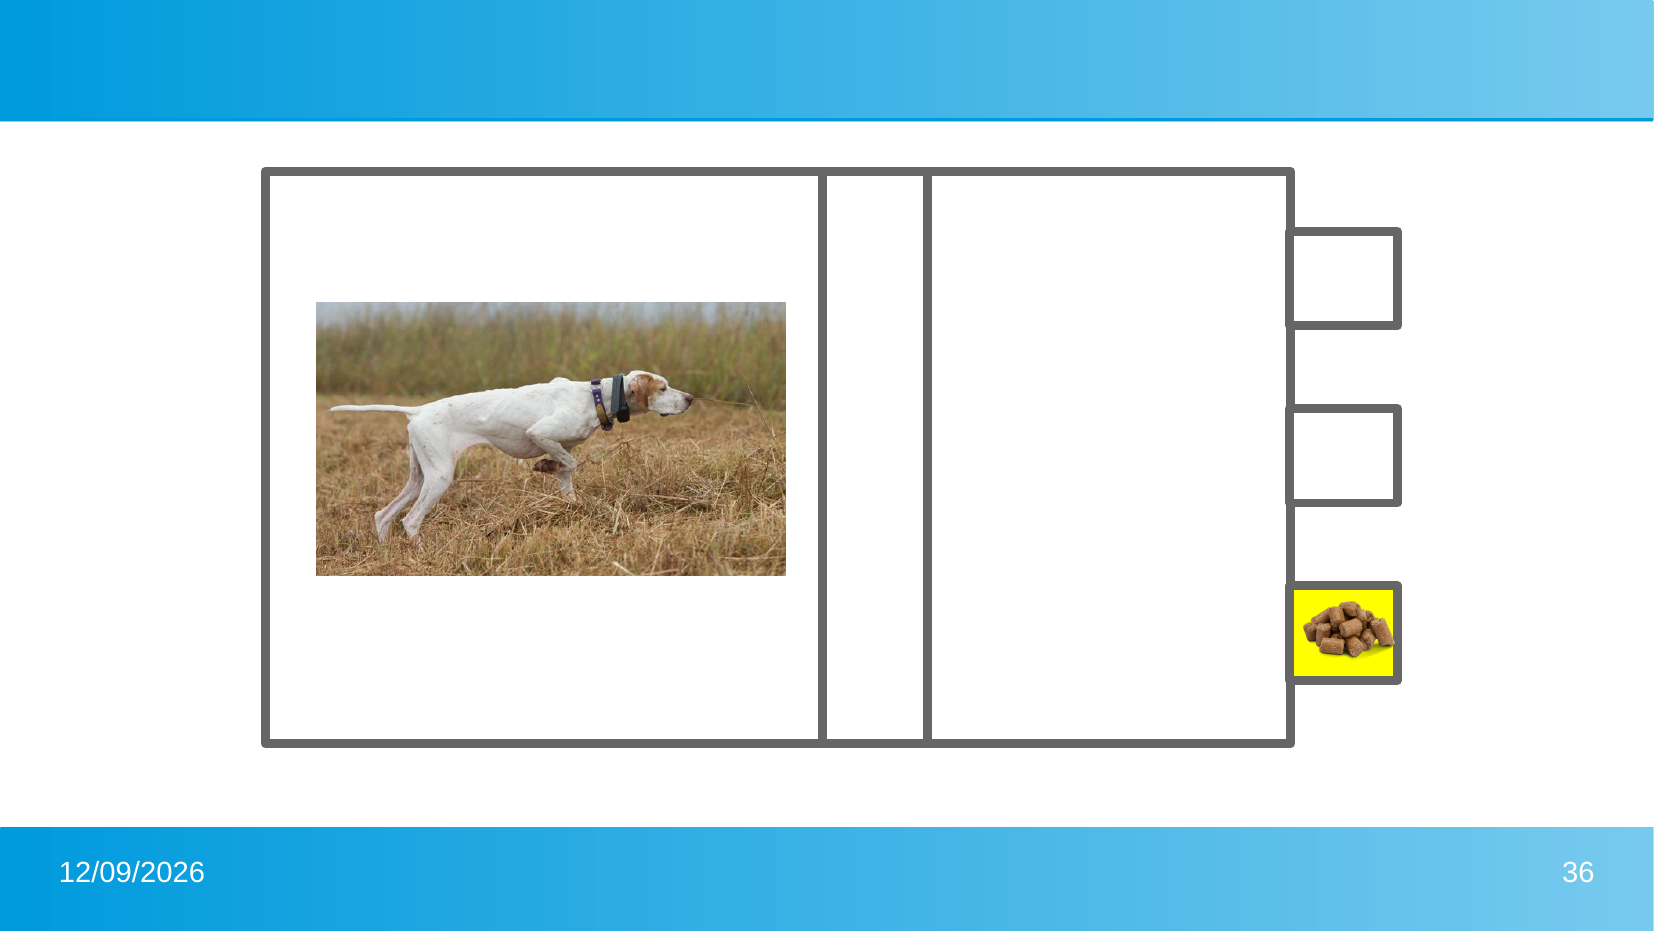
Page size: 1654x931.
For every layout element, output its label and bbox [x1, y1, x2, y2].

picture [316, 302, 786, 576]
picture [1303, 599, 1396, 662]
text_box [265, 171, 1398, 744]
